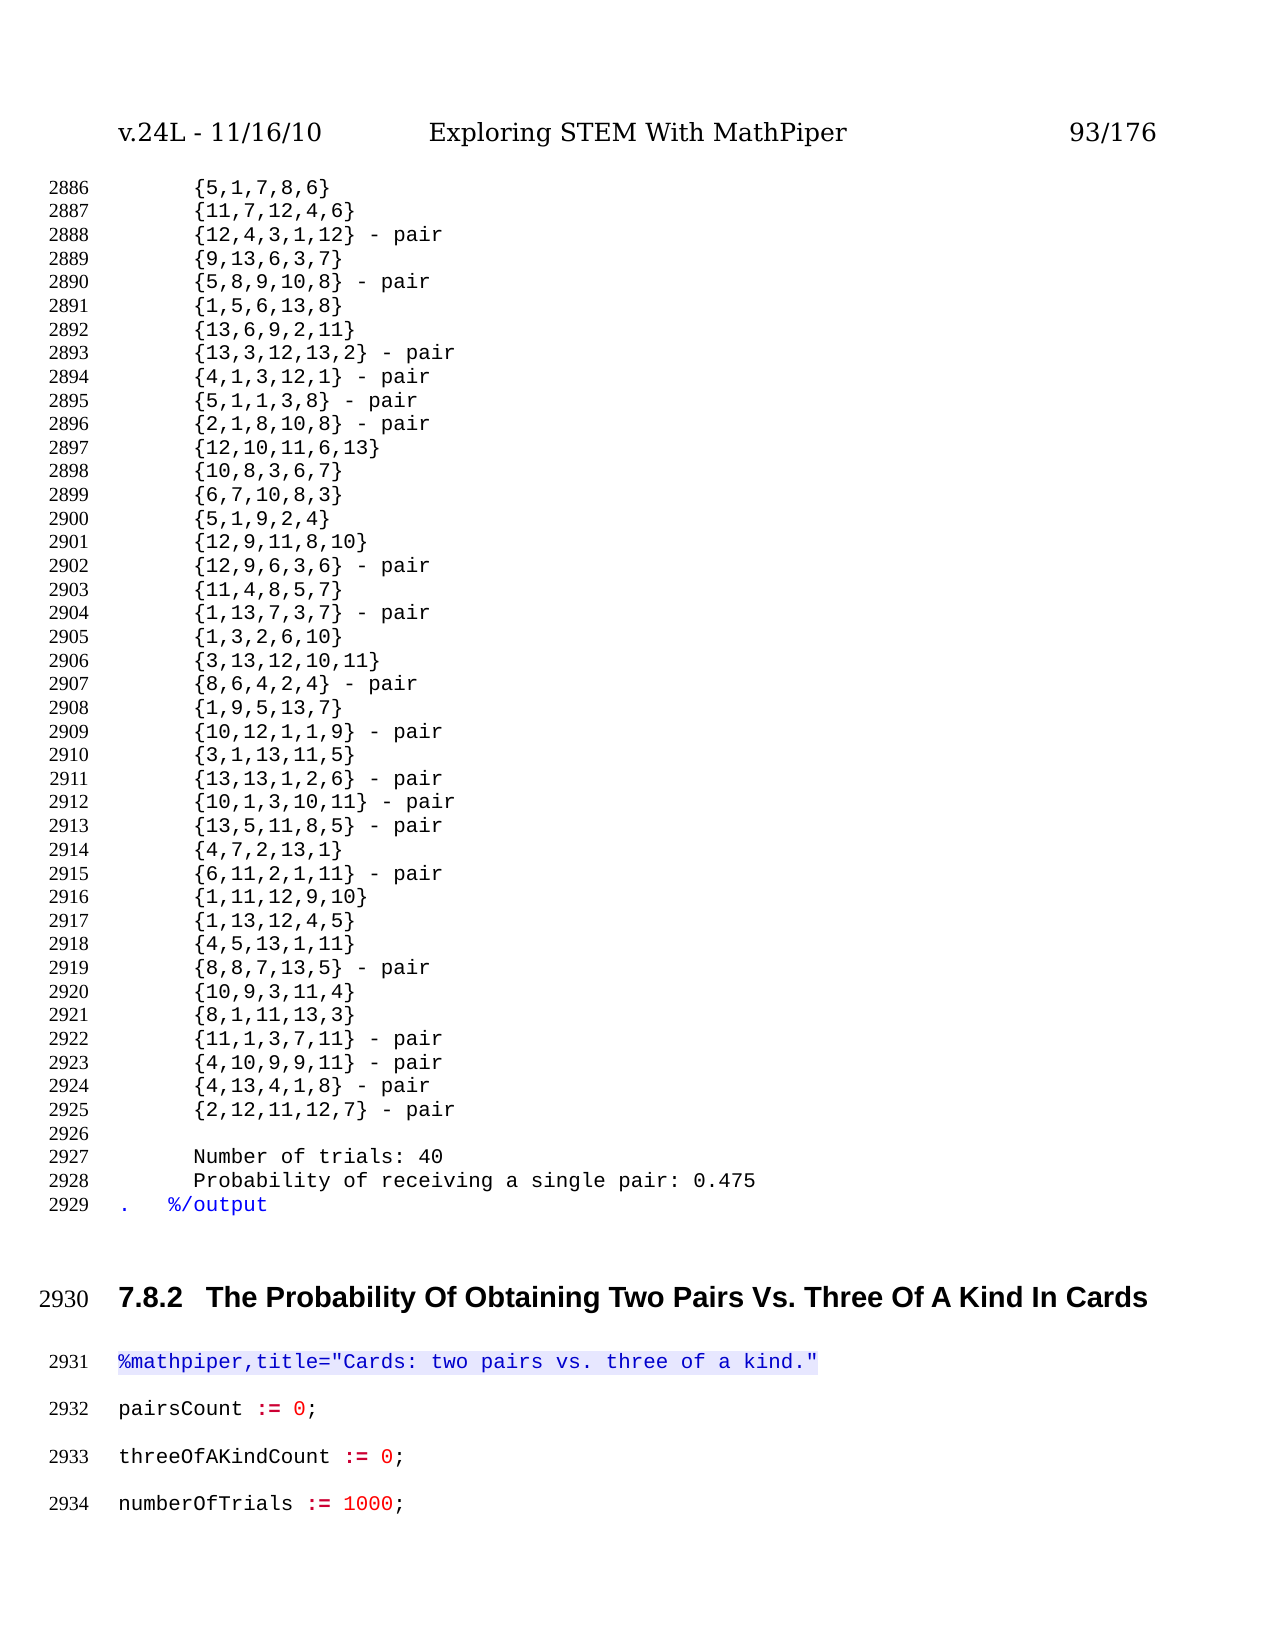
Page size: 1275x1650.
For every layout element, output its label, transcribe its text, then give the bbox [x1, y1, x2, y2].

text {13,5,11,8,5} - pair [118, 815, 1157, 839]
text {6,7,10,8,3} [118, 484, 1157, 508]
text {4,7,2,13,1} [118, 839, 1157, 862]
text {8,1,11,13,3} [118, 1004, 1157, 1028]
subtitle The Probability Of Obtaining Two Pairs Vs. Three Of A Kind In Cards [118, 1280, 1157, 1313]
text {4,1,3,12,1} - pair [118, 366, 1157, 389]
text {4,10,9,9,11} - pair [118, 1052, 1157, 1075]
text {5,1,9,2,4} [118, 508, 1157, 531]
text {10,1,3,10,11} - pair [118, 792, 1157, 815]
text {11,7,12,4,6} [118, 200, 1157, 224]
text {9,13,6,3,7} [118, 248, 1157, 271]
text {2,1,8,10,8} - pair [118, 413, 1157, 437]
text {2,12,11,12,7} - pair [118, 1099, 1157, 1123]
text {1,11,12,9,10} [118, 886, 1157, 910]
text %mathpiper,title="Cards: two pairs vs. three of a kind." [118, 1351, 1157, 1375]
text {5,8,9,10,8} - pair [118, 271, 1157, 295]
text {13,3,12,13,2} - pair [118, 342, 1157, 366]
text numberOfTrials := 1000; [118, 1493, 1157, 1517]
text {13,6,9,2,11} [118, 319, 1157, 342]
text {10,9,3,11,4} [118, 981, 1157, 1004]
text {12,9,11,8,10} [118, 531, 1157, 555]
text {3,13,12,10,11} [118, 650, 1157, 673]
text {13,13,1,2,6} - pair [118, 768, 1157, 792]
text {11,4,8,5,7} [118, 579, 1157, 602]
text {5,1,7,8,6} [118, 177, 1157, 200]
text {1,9,5,13,7} [118, 697, 1157, 721]
text {1,13,12,4,5} [118, 910, 1157, 933]
text {6,11,2,1,11} - pair [118, 862, 1157, 886]
text {12,4,3,1,12} - pair [118, 224, 1157, 248]
text . %/output [118, 1193, 1157, 1217]
text {8,8,7,13,5} - pair [118, 957, 1157, 981]
text {5,1,1,3,8} - pair [118, 389, 1157, 413]
text {12,10,11,6,13} [118, 437, 1157, 461]
text {12,9,6,3,6} - pair [118, 555, 1157, 579]
text {8,6,4,2,4} - pair [118, 673, 1157, 697]
text Probability of receiving a single pair: 0.475 [118, 1170, 1157, 1193]
text pairsCount := 0; [118, 1398, 1157, 1422]
text Number of trials: 40 [118, 1146, 1157, 1170]
text {10,12,1,1,9} - pair [118, 721, 1157, 744]
text {4,13,4,1,8} - pair [118, 1075, 1157, 1099]
text {11,1,3,7,11} - pair [118, 1028, 1157, 1052]
text {3,1,13,11,5} [118, 744, 1157, 768]
text threeOfAKindCount := 0; [118, 1446, 1157, 1469]
text {10,8,3,6,7} [118, 461, 1157, 484]
text {4,5,13,1,11} [118, 933, 1157, 957]
text {1,13,7,3,7} - pair [118, 602, 1157, 626]
text {1,5,6,13,8} [118, 295, 1157, 319]
text {1,3,2,6,10} [118, 626, 1157, 650]
